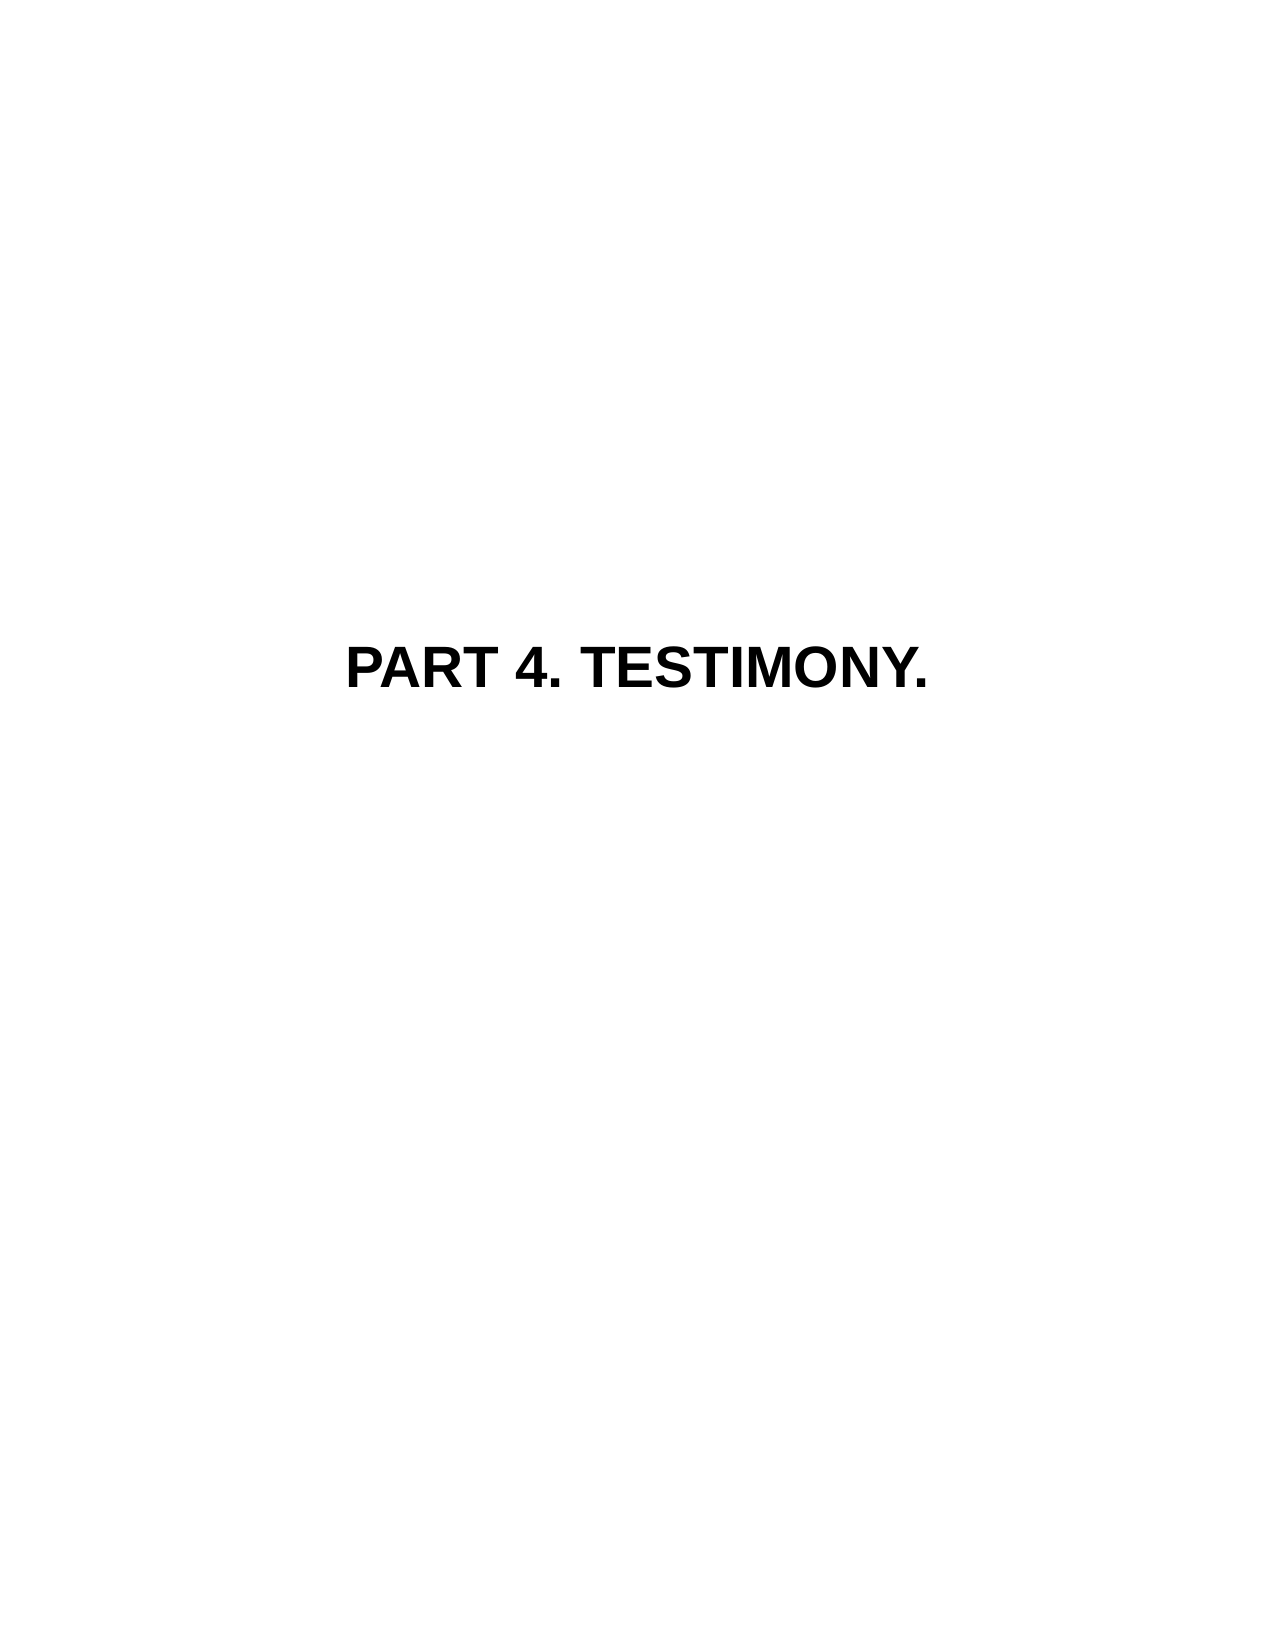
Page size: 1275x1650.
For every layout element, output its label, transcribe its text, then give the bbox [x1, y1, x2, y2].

subtitle PART 4. TESTIMONY. [118, 196, 1157, 699]
